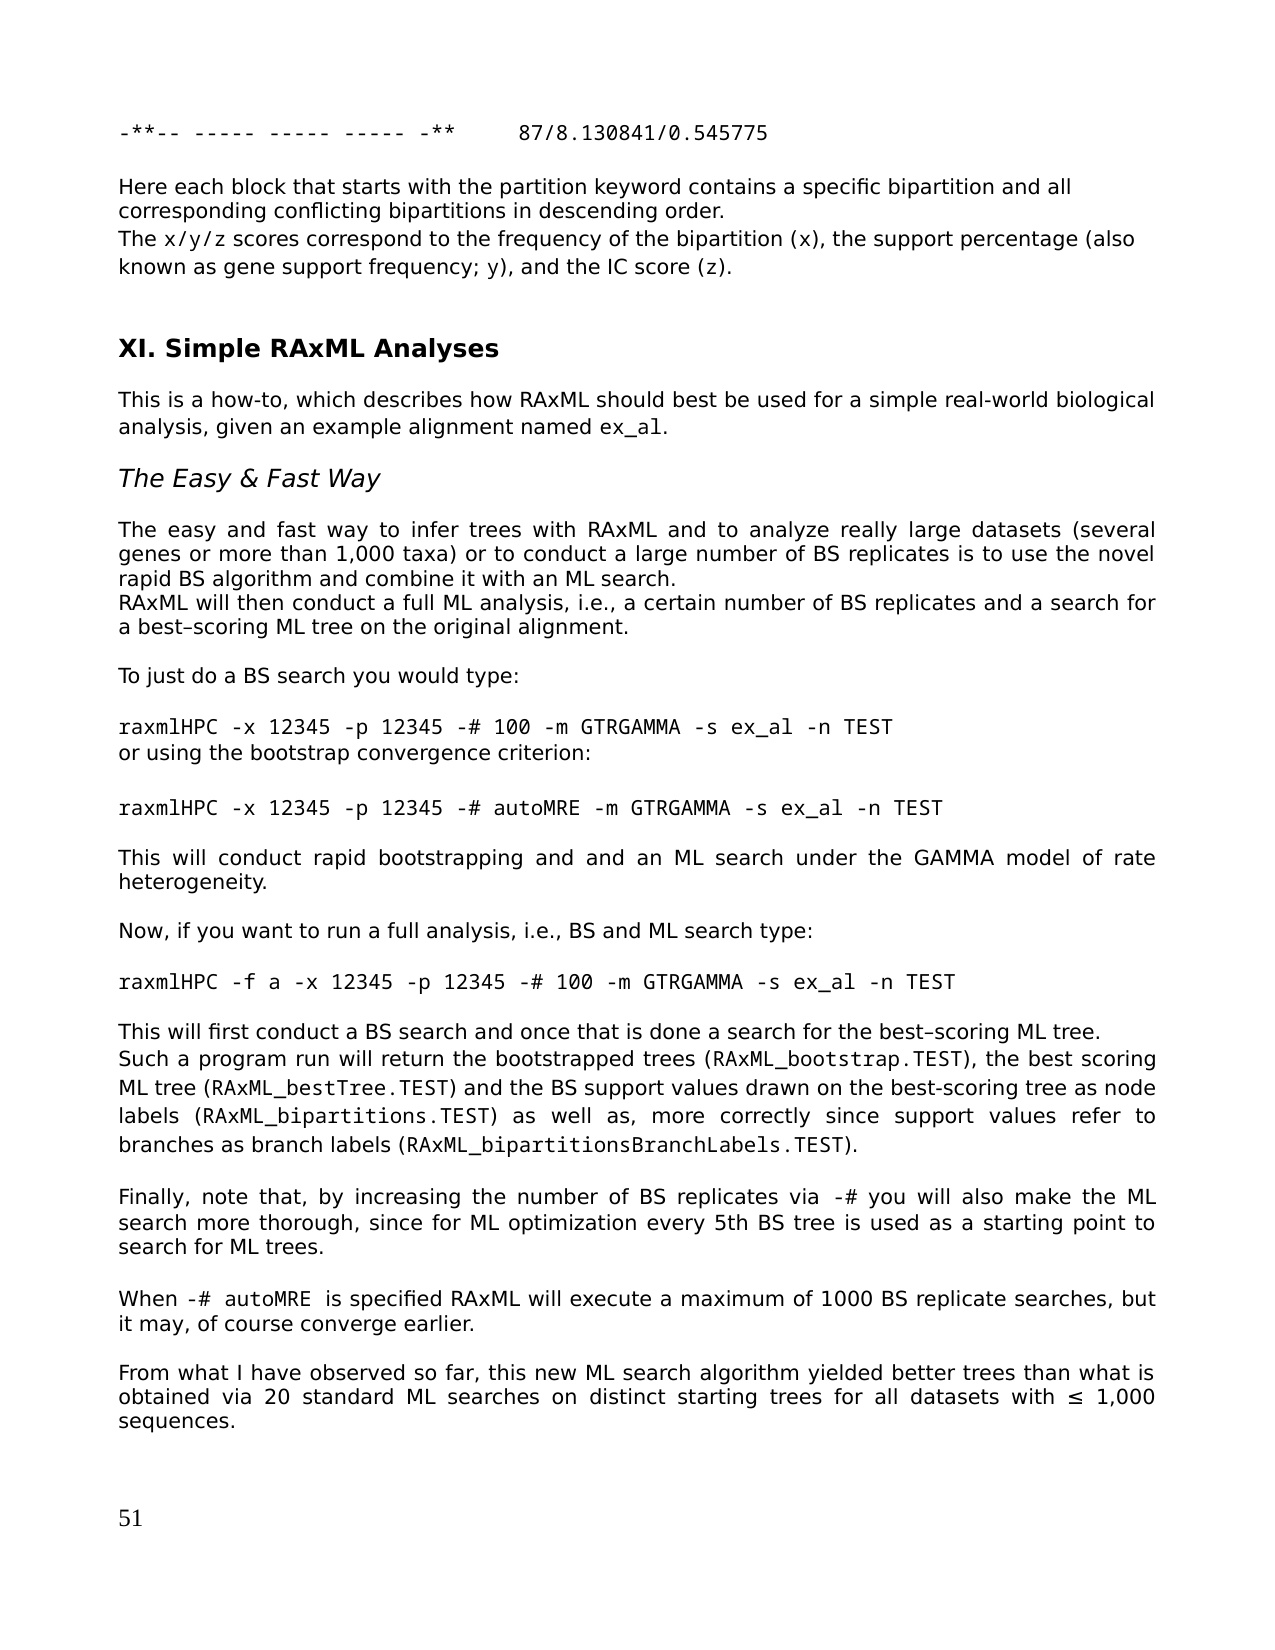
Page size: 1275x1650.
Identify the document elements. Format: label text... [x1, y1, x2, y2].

text RAxML will then conduct a full ML analysis, i.e., a certain number of BS replicates and a search for a best–scoring ML tree on the original alignment. [118, 591, 1157, 639]
text To just do a BS search you would type: [118, 664, 1157, 688]
text -**-- ----- ----- ----- -** 87/8.130841/0.545775 [118, 118, 1157, 147]
text Such a program run will return the bootstrapped trees (RAxML_bootstrap.TEST), the best scoring ML tree (RAxML_bestTree.TEST) and the BS support values drawn on the best-scoring tree as node labels (RAxML_bipartitions.TEST) as well as, more correctly since support values refer to branches as branch labels (RAxML_bipartitionsBranchLabels.TEST). [118, 1044, 1157, 1158]
text This is a how-to, which describes how RAxML should best be used for a simple real-world biological analysis, given an example alignment named ex_al. [118, 388, 1157, 440]
text raxmlHPC -f a -x 12345 -p 12345 -# 100 -m GTRGAMMA -s ex_al -n TEST [118, 967, 1157, 996]
text or using the bootstrap convergence criterion: [118, 741, 1157, 765]
text Here each block that starts with the partition keyword contains a specific bipartition and all corresponding conflicting bipartitions in descending order. [118, 175, 1157, 224]
text XI. Simple RAxML Analyses [118, 334, 1157, 363]
text raxmlHPC -x 12345 -p 12345 -# 100 -m GTRGAMMA -s ex_al -n TEST [118, 712, 1157, 741]
text From what I have observed so far, this new ML search algorithm yielded better trees than what is obtained via 20 standard ML searches on distinct starting trees for all datasets with ≤ 1,000 sequences. [118, 1361, 1157, 1433]
text When -# autoMRE is specified RAxML will execute a maximum of 1000 BS replicate searches, but it may, of course converge earlier. [118, 1284, 1157, 1336]
text The Easy & Fast Way [118, 464, 1157, 494]
text Now, if you want to run a full analysis, i.e., BS and ML search type: [118, 919, 1157, 943]
text This will first conduct a BS search and once that is done a search for the best–scoring ML tree. [118, 1020, 1157, 1044]
text The easy and fast way to infer trees with RAxML and to analyze really large datasets (several genes or more than 1,000 taxa) or to conduct a large number of BS replicates is to use the novel rapid BS algorithm and combine it with an ML search. [118, 518, 1157, 591]
text Finally, note that, by increasing the number of BS replicates via -# you will also make the ML search more thorough, since for ML optimization every 5th BS tree is used as a starting point to search for ML trees. [118, 1182, 1157, 1259]
text This will conduct rapid bootstrapping and and an ML search under the GAMMA model of rate heterogeneity. [118, 846, 1157, 894]
text The x/y/z scores correspond to the frequency of the bipartition (x), the support percentage (also known as gene support frequency; y), and the IC score (z). [118, 224, 1157, 281]
text raxmlHPC -x 12345 -p 12345 -# autoMRE -m GTRGAMMA -s ex_al -n TEST [118, 793, 1157, 822]
